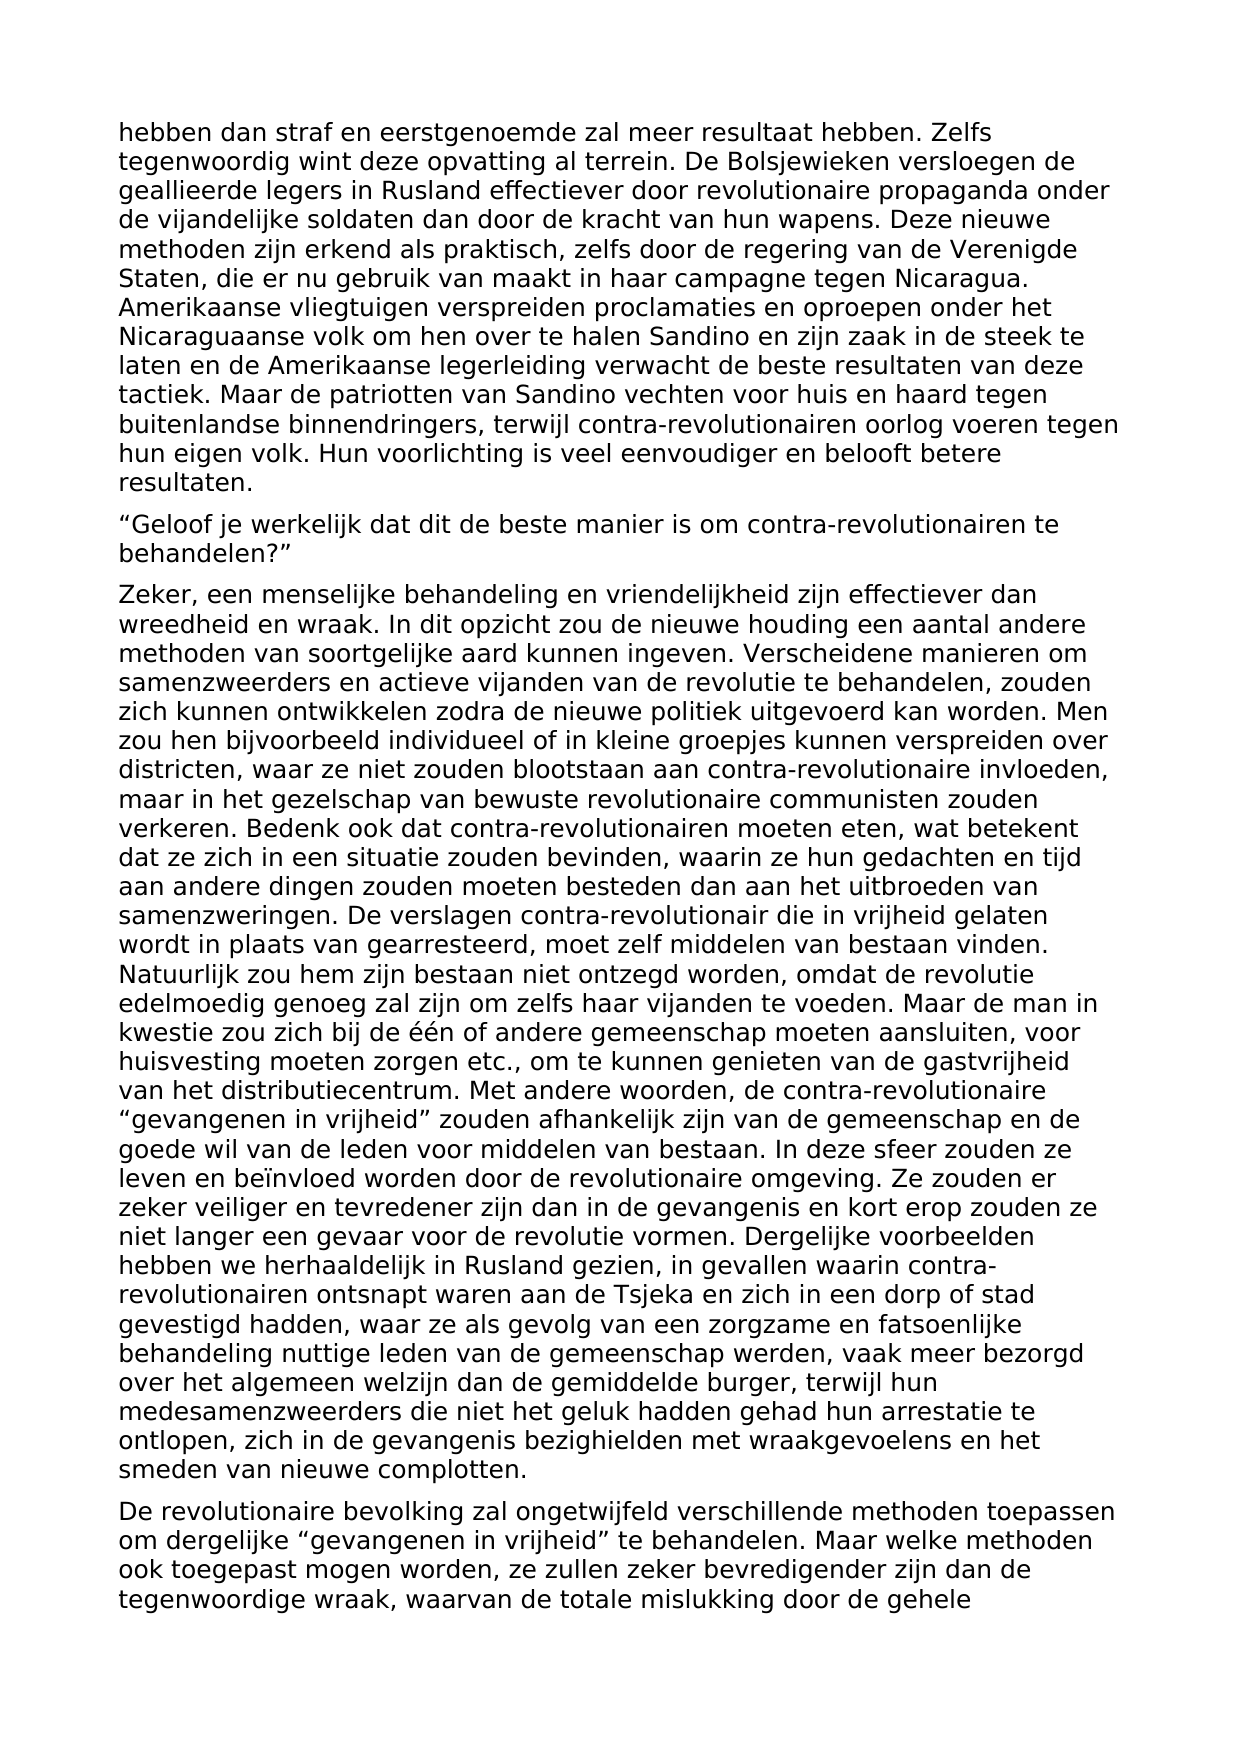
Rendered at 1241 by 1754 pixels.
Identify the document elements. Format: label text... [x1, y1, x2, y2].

text Zeker, een menselijke behandeling en vriendelijkheid zijn effectiever dan wreedheid en wraak. In dit opzicht zou de nieuwe houding een aantal andere methoden van soortgelijke aard kunnen ingeven. Verscheidene manieren om samenzweerders en actieve vijanden van de revolutie te behandelen, zouden zich kunnen ontwikkelen zodra de nieuwe politiek uitgevoerd kan worden. Men zou hen bijvoorbeeld individueel of in kleine groepjes kunnen verspreiden over districten, waar ze niet zouden blootstaan aan contra-revolutionaire invloeden, maar in het gezelschap van bewuste revolutionaire communisten zouden verkeren. Bedenk ook dat contra-revolutionairen moeten eten, wat betekent dat ze zich in een situatie zouden bevinden, waarin ze hun gedachten en tijd aan andere dingen zouden moeten besteden dan aan het uitbroeden van samenzweringen. De verslagen contra-revolutionair die in vrijheid gelaten wordt in plaats van gearresteerd, moet zelf middelen van bestaan vinden. Natuurlijk zou hem zijn bestaan niet ontzegd worden, omdat de revolutie edelmoedig genoeg zal zijn om zelfs haar vijanden te voeden. Maar de man in kwestie zou zich bij de één of andere gemeenschap moeten aansluiten, voor huisvesting moeten zorgen etc., om te kunnen genieten van de gastvrijheid van het distributiecentrum. Met andere woorden, de contra-revolutionaire “gevangenen in vrijheid” zouden afhankelijk zijn van de gemeenschap en de goede wil van de leden voor middelen van bestaan. In deze sfeer zouden ze leven en beïnvloed worden door de revolutionaire omgeving. Ze zouden er zeker veiliger en tevredener zijn dan in de gevangenis en kort erop zouden ze niet langer een gevaar voor de revolutie vormen. Dergelijke voorbeelden hebben we herhaaldelijk in Rusland gezien, in gevallen waarin contra-revolutionairen ontsnapt waren aan de Tsjeka en zich in een dorp of stad gevestigd hadden, waar ze als gevolg van een zorgzame en fatsoenlijke behandeling nuttige leden van de gemeenschap werden, vaak meer bezorgd over het algemeen welzijn dan de gemiddelde burger, terwijl hun medesamenzweerders die niet het geluk hadden gehad hun arrestatie te ontlopen, zich in de gevangenis bezighielden met wraakgevoelens en het smeden van nieuwe complotten. [118, 581, 1122, 1485]
text “Geloof je werkelijk dat dit de beste manier is om contra-revolutionairen te behandelen?” [118, 510, 1122, 568]
text hebben dan straf en eerstgenoemde zal meer resultaat hebben. Zelfs tegenwoordig wint deze opvatting al terrein. De Bolsjewieken versloegen de geallieerde legers in Rusland effectiever door revolutionaire propaganda onder de vijandelijke soldaten dan door de kracht van hun wapens. Deze nieuwe methoden zijn erkend als praktisch, zelfs door de regering van de Verenigde Staten, die er nu gebruik van maakt in haar campagne tegen Nicaragua. Amerikaanse vliegtuigen verspreiden proclamaties en oproepen onder het Nicaraguaanse volk om hen over te halen Sandino en zijn zaak in de steek te laten en de Amerikaanse legerleiding verwacht de beste resultaten van deze tactiek. Maar de patriotten van Sandino vechten voor huis en haard tegen buitenlandse binnendringers, terwijl contra-revolutionairen oorlog voeren tegen hun eigen volk. Hun voorlichting is veel eenvoudiger en belooft betere resultaten. [118, 118, 1122, 497]
text De revolutionaire bevolking zal ongetwijfeld verschillende methoden toepassen om dergelijke “gevangenen in vrijheid” te behandelen. Maar welke methoden ook toegepast mogen worden, ze zullen zeker bevredigender zijn dan de tegenwoordige wraak, waarvan de totale mislukking door de gehele [118, 1497, 1122, 1614]
